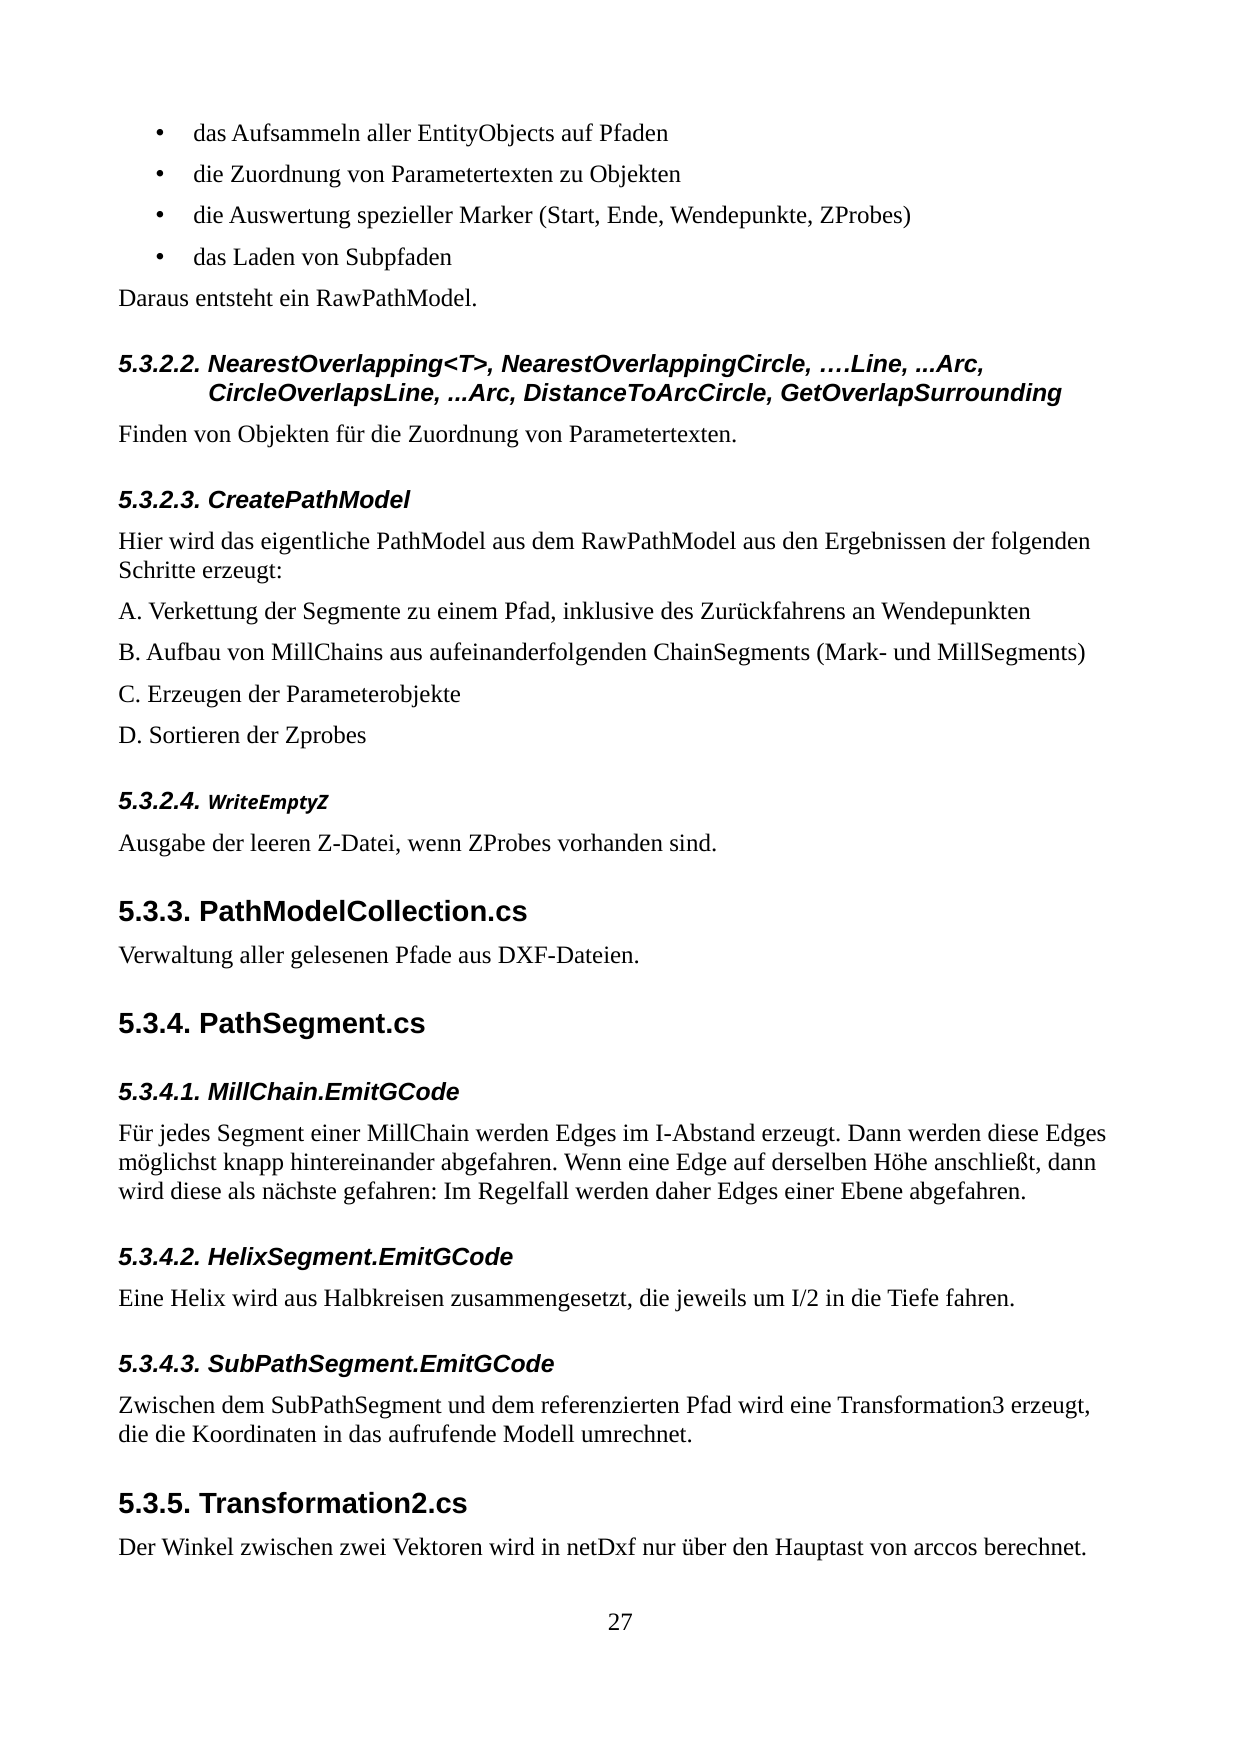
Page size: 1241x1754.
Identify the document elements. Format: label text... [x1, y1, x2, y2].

text Hier wird das eigentliche PathModel aus dem RawPathModel aus den Ergebnissen der folgenden Schritte erzeugt: [118, 526, 1122, 584]
subtitle 5.3.4. PathSegment.cs [118, 1006, 1122, 1040]
subtitle 5.3.2.3. CreatePathModel [118, 485, 1122, 514]
text Eine Helix wird aus Halbkreisen zusammengesetzt, die jeweils um I/2 in die Tiefe fahren. [118, 1283, 1122, 1312]
subtitle 5.3.5. Transformation2.cs [118, 1486, 1122, 1519]
list die Zuordnung von Parametertexten zu Objekten [156, 159, 1122, 188]
text D. Sortieren der Zprobes [118, 720, 1122, 749]
text Daraus entsteht ein RawPathModel. [118, 283, 1122, 312]
text B. Aufbau von MillChains aus aufeinanderfolgenden ChainSegments (Mark- und MillSegments) [118, 637, 1122, 666]
subtitle 5.3.4.2. HelixSegment.EmitGCode [118, 1242, 1122, 1271]
text Der Winkel zwischen zwei Vektoren wird in netDxf nur über den Hauptast von arccos berechnet. [118, 1532, 1122, 1560]
text A. Verkettung der Segmente zu einem Pfad, inklusive des Zurückfahrens an Wendepunkten [118, 596, 1122, 625]
subtitle 5.3.4.1. MillChain.EmitGCode [118, 1077, 1122, 1106]
text Zwischen dem SubPathSegment und dem referenzierten Pfad wird eine Transformation3 erzeugt, die die Koordinaten in das aufrufende Modell umrechnet. [118, 1391, 1122, 1448]
list das Laden von Subpfaden [156, 242, 1122, 271]
subtitle 5.3.2.2. NearestOverlapping<T>, NearestOverlappingCircle, ….Line, ...Arc, CircleOverlapsLine, ...Arc, DistanceToArcCircle, GetOverlapSurrounding [118, 349, 1122, 406]
subtitle 5.3.4.3. SubPathSegment.EmitGCode [118, 1349, 1122, 1378]
text Finden von Objekten für die Zuordnung von Parametertexten. [118, 419, 1122, 448]
text Ausgabe der leeren Z-Datei, wenn ZProbes vorhanden sind. [118, 828, 1122, 857]
list die Auswertung spezieller Marker (Start, Ende, Wendepunkte, ZProbes) [156, 201, 1122, 229]
text C. Erzeugen der Parameterobjekte [118, 679, 1122, 707]
list das Aufsammeln aller EntityObjects auf Pfaden [156, 118, 1122, 147]
text Für jedes Segment einer MillChain werden Edges im I-Abstand erzeugt. Dann werden diese Edges möglichst knapp hintereinander abgefahren. Wenn eine Edge auf derselben Höhe anschließt, dann wird diese als nächste gefahren: Im Regelfall werden daher Edges einer Ebene abgefahren. [118, 1118, 1122, 1205]
text Verwaltung aller gelesenen Pfade aus DXF-Dateien. [118, 940, 1122, 969]
subtitle 5.3.2.4. WriteEmptyZ [118, 786, 1122, 815]
subtitle 5.3.3. PathModelCollection.cs [118, 894, 1122, 928]
